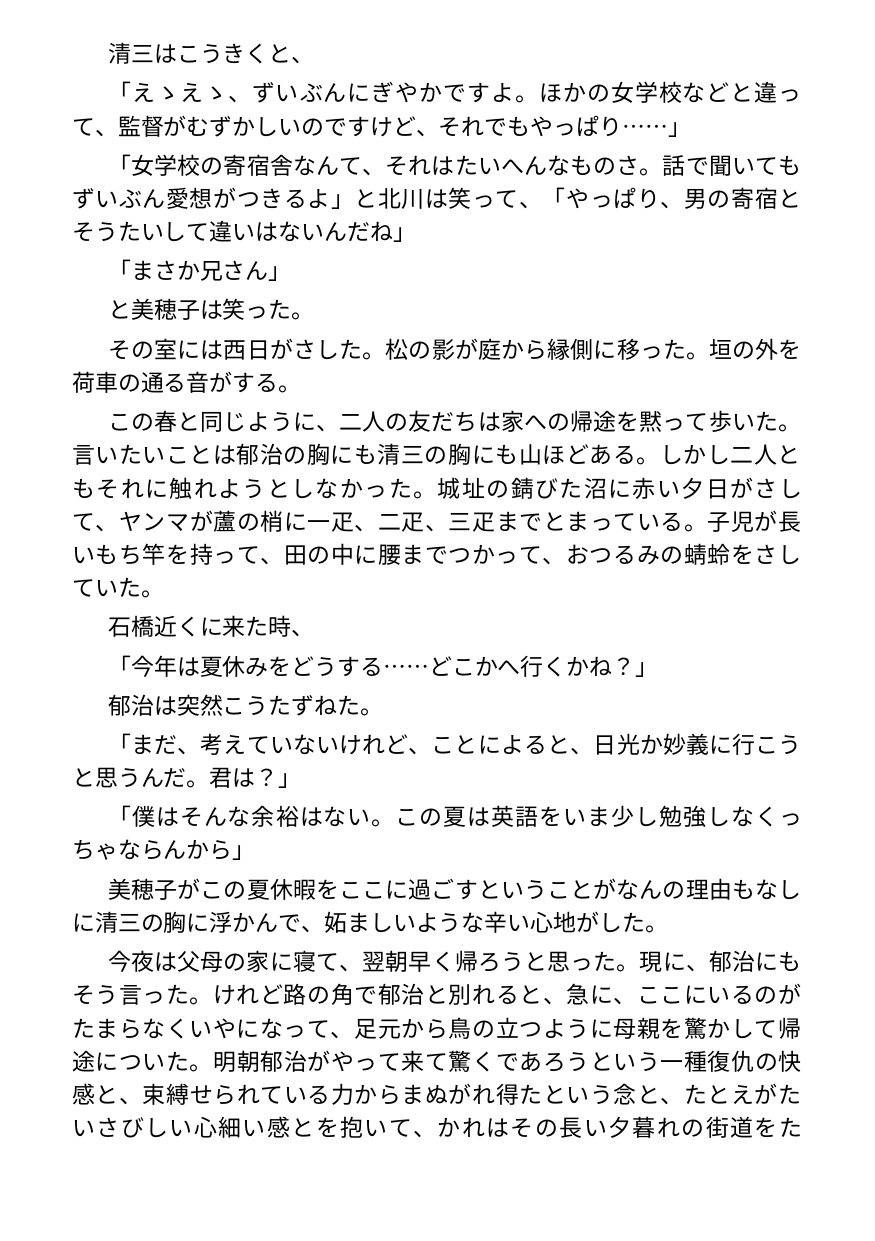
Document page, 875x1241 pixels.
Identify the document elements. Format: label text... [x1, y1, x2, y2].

text 「まさか兄さん」 [72, 253, 802, 286]
text 「僕はそんな余裕はない。この夏は英語をいま少し勉強しなくっちゃならんから」 [72, 799, 802, 866]
text その室には西日がさした。松の影が庭から縁側に移った。垣の外を荷車の通る音がする。 [72, 332, 802, 398]
text 清三はこうきくと、 [72, 36, 802, 69]
text 石橋近くに来た時、 [72, 609, 802, 642]
text 「今年は夏休みをどうする……どこかへ行くかね？」 [72, 648, 802, 682]
text 郁治は突然こうたずねた。 [72, 688, 802, 721]
text 今夜は父母の家に寝て、翌朝早く帰ろうと思った。現に、郁治にもそう言った。けれど路の角で郁治と別れると、急に、ここにいるのがたまらなくいやになって、足元から鳥の立つように母親を驚かして帰途についた。明朝郁治がやって来て驚くであろうという一種復仇の快感と、束縛せられている力からまぬがれ得たという念と、たとえがたいさびしい心細い感とを抱いて、かれはその長い夕暮れの街道をた [72, 944, 802, 1143]
text 「まだ、考えていないけれど、ことによると、日光か妙義に行こうと思うんだ。君は？」 [72, 727, 802, 793]
text 「女学校の寄宿舎なんて、それはたいへんなものさ。話で聞いてもずいぶん愛想がつきるよ」と北川は笑って、「やっぱり、男の寄宿とそうたいして違いはないんだね」 [72, 148, 802, 247]
text 「えゝえゝ、ずいぶんにぎやかですよ。ほかの女学校などと違って、監督がむずかしいのですけど、それでもやっぱり……」 [72, 75, 802, 142]
text この春と同じように、二人の友だちは家への帰途を黙って歩いた。言いたいことは郁治の胸にも清三の胸にも山ほどある。しかし二人ともそれに触れようとしなかった。城址の錆びた沼に赤い夕日がさして、ヤンマが蘆の梢に一疋、二疋、三疋までとまっている。子児が長いもち竿を持って、田の中に腰までつかって、おつるみの蜻蛉をさしていた。 [72, 404, 802, 603]
text と美穂子は笑った。 [72, 292, 802, 326]
text 美穂子がこの夏休暇をここに過ごすということがなんの理由もなしに清三の胸に浮かんで、妬ましいような辛い心地がした。 [72, 872, 802, 938]
